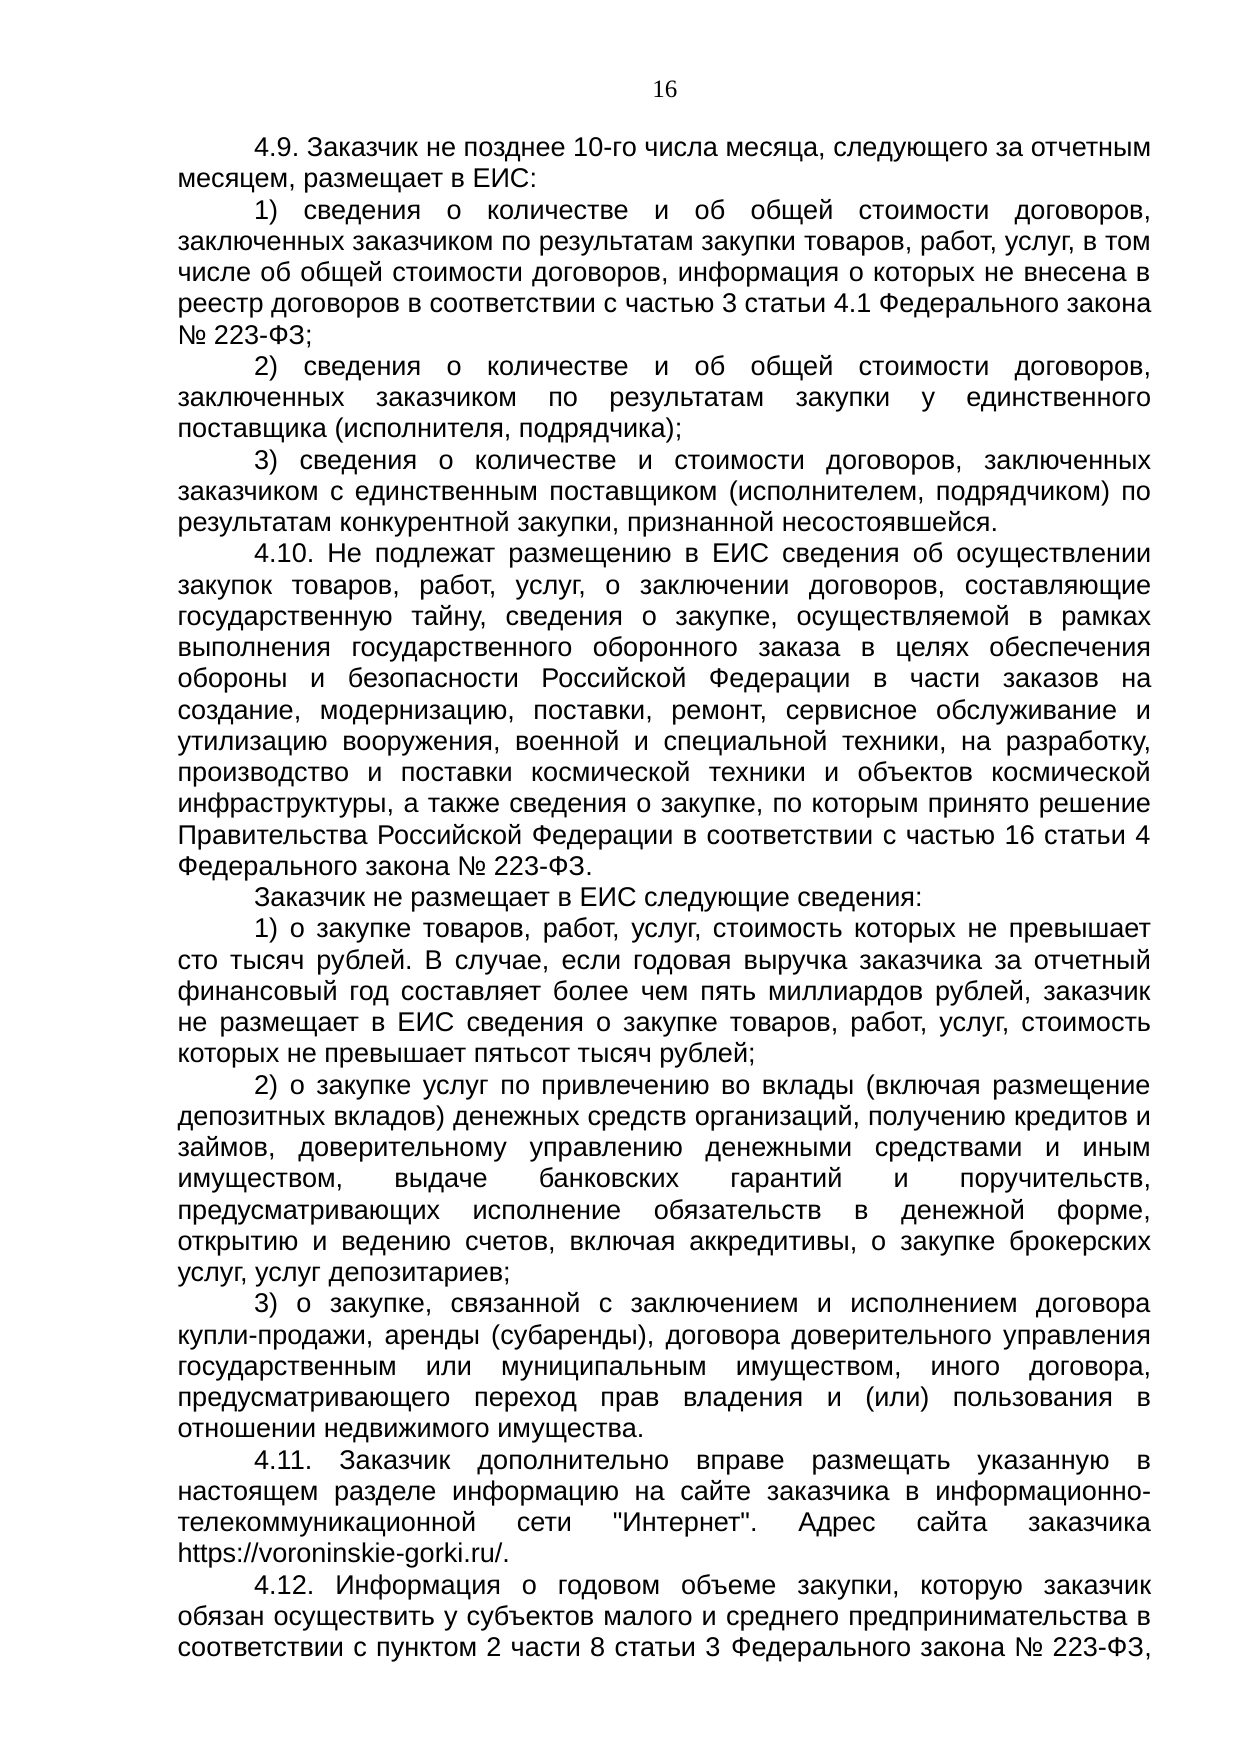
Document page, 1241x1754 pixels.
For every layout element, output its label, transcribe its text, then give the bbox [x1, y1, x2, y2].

text 3) о закупке, связанной с заключением и исполнением договора купли-продажи, аренды (субаренды), договора доверительного управления государственным или муниципальным имуществом, иного договора, предусматривающего переход прав владения и (или) пользования в отношении недвижимого имущества. [177, 1287, 1152, 1444]
text 4.9. Заказчик не позднее 10-го числа месяца, следующего за отчетным месяцем, размещает в ЕИС: [177, 131, 1152, 194]
text 2) сведения о количестве и об общей стоимости договоров, заключенных заказчиком по результатам закупки у единственного поставщика (исполнителя, подрядчика); [177, 350, 1152, 444]
text 1) о закупке товаров, работ, услуг, стоимость которых не превышает сто тысяч рублей. В случае, если годовая выручка заказчика за отчетный финансовый год составляет более чем пять миллиардов рублей, заказчик не размещает в ЕИС сведения о закупке товаров, работ, услуг, стоимость которых не превышает пятьсот тысяч рублей; [177, 912, 1152, 1069]
text 1) сведения о количестве и об общей стоимости договоров, заключенных заказчиком по результатам закупки товаров, работ, услуг, в том числе об общей стоимости договоров, информация о которых не внесена в реестр договоров в соответствии с частью 3 статьи 4.1 Федерального закона № 223-ФЗ; [177, 194, 1152, 350]
text 4.12. Информация о годовом объеме закупки, которую заказчик обязан осуществить у субъектов малого и среднего предпринимательства в соответствии с пунктом 2 части 8 статьи 3 Федерального закона № 223-ФЗ, [177, 1569, 1152, 1662]
text 2) о закупке услуг по привлечению во вклады (включая размещение депозитных вкладов) денежных средств организаций, получению кредитов и займов, доверительному управлению денежными средствами и иным имуществом, выдаче банковских гарантий и поручительств, предусматривающих исполнение обязательств в денежной форме, открытию и ведению счетов, включая аккредитивы, о закупке брокерских услуг, услуг депозитариев; [177, 1069, 1152, 1287]
text 4.10. Не подлежат размещению в ЕИС сведения об осуществлении закупок товаров, работ, услуг, о заключении договоров, составляющие государственную тайну, сведения о закупке, осуществляемой в рамках выполнения государственного оборонного заказа в целях обеспечения обороны и безопасности Российской Федерации в части заказов на создание, модернизацию, поставки, ремонт, сервисное обслуживание и утилизацию вооружения, военной и специальной техники, на разработку, производство и поставки космической техники и объектов космической инфраструктуры, а также сведения о закупке, по которым принято решение Правительства Российской Федерации в соответствии с частью 16 статьи 4 Федерального закона № 223-ФЗ. [177, 537, 1152, 881]
text 3) сведения о количестве и стоимости договоров, заключенных заказчиком с единственным поставщиком (исполнителем, подрядчиком) по результатам конкурентной закупки, признанной несостоявшейся. [177, 444, 1152, 537]
text Заказчик не размещает в ЕИС следующие сведения: [177, 881, 1152, 912]
text 4.11. Заказчик дополнительно вправе размещать указанную в настоящем разделе информацию на сайте заказчика в информационно-телекоммуникационной сети "Интернет". Адрес сайта заказчика https://voroninskie-gorki.ru/. [177, 1444, 1152, 1569]
